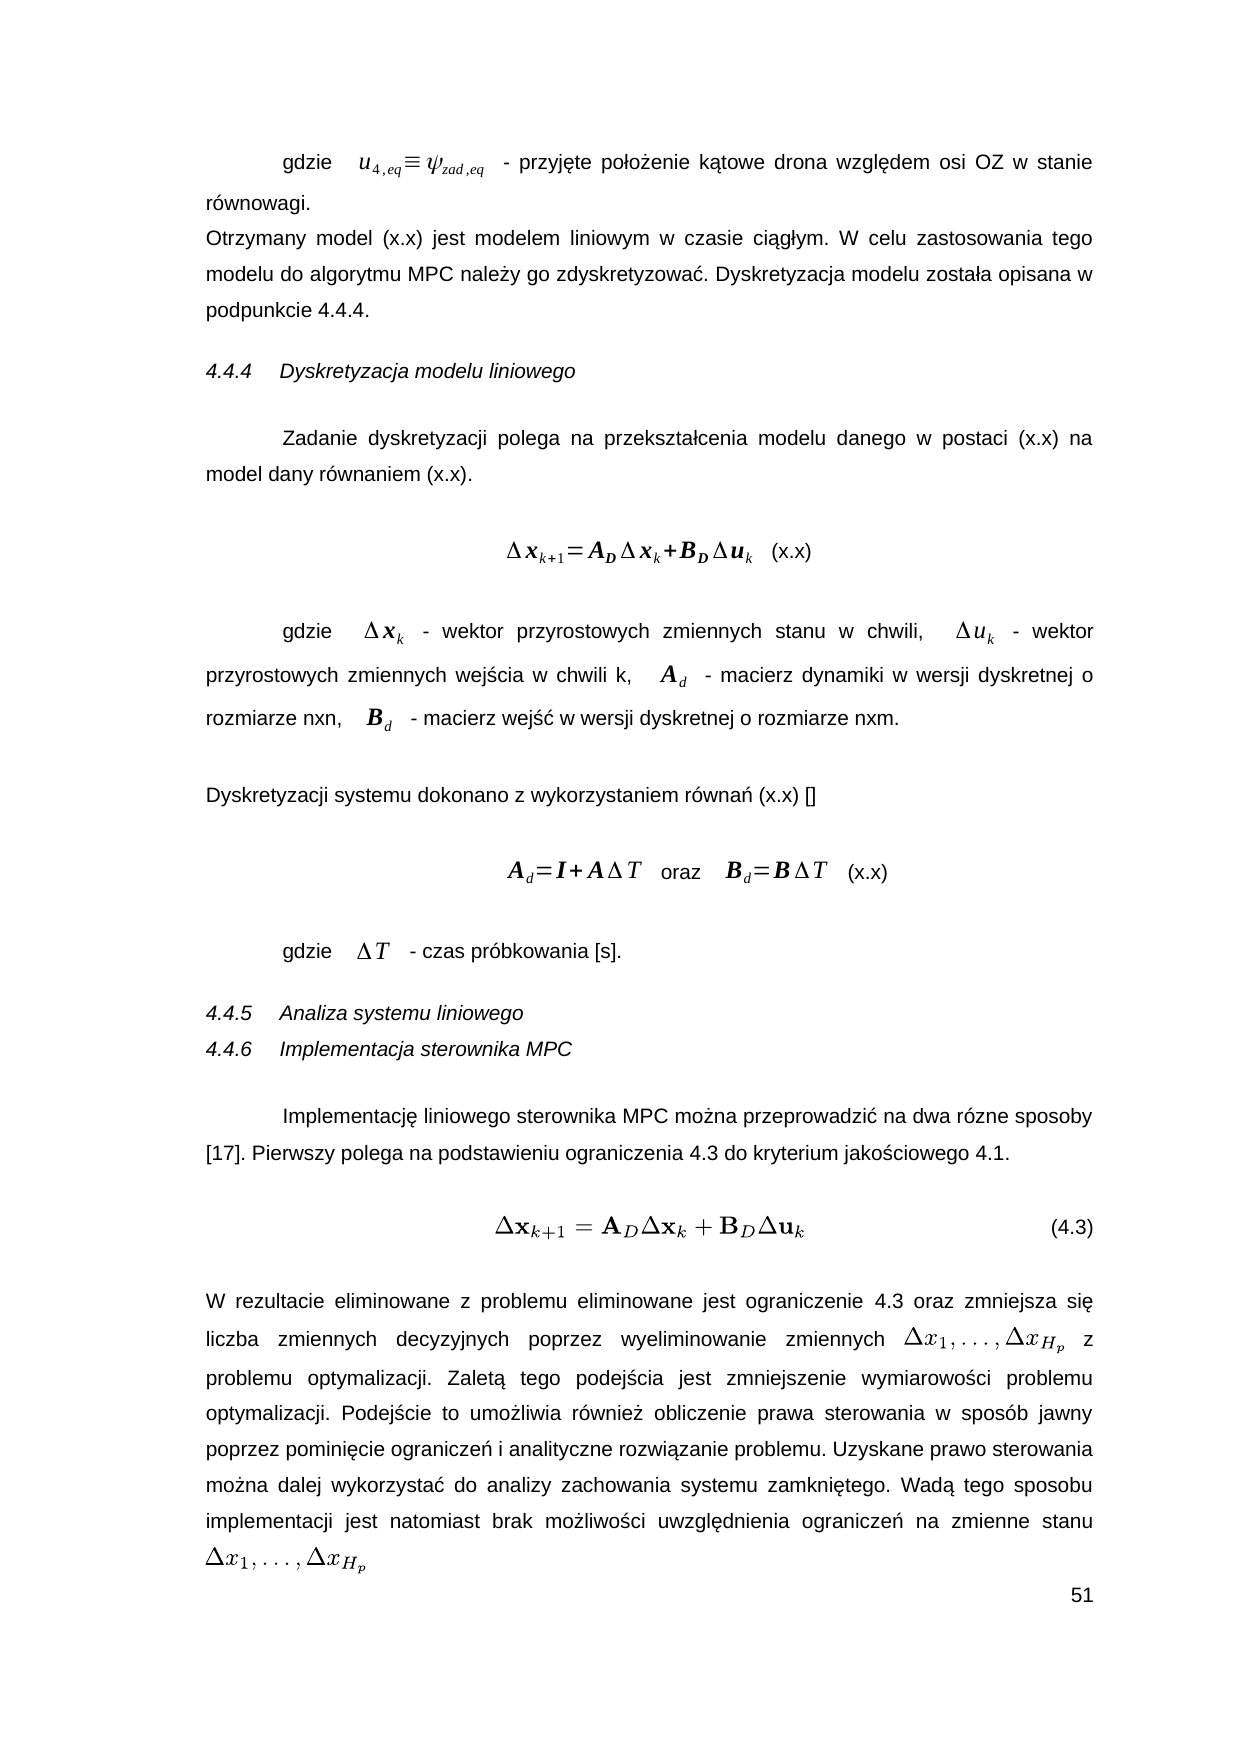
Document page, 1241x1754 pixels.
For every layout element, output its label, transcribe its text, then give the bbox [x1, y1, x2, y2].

text Otrzymany model (x.x) jest modelem liniowym w czasie ciągłym. W celu zastosowania tego modelu do algorytmu MPC należy go zdyskretyzować. Dyskretyzacja modelu została opisana w podpunkcie 4.4.4. [206, 226, 1093, 322]
text oraz (x.x) [206, 856, 1093, 887]
text Implementację liniowego sterownika MPC można przeprowadzić na dwa rózne sposoby [17]. Pierwszy polega na podstawieniu ograniczenia 4.3 do kryterium jakościowego 4.1. [206, 1104, 1093, 1164]
text Zadanie dyskretyzacji polega na przekształcenia modelu danego w postaci (x.x) na model dany równaniem (x.x). [206, 426, 1093, 486]
text Dyskretyzacji systemu dokonano z wykorzystaniem równań (x.x) [] [206, 782, 1093, 806]
text gdzie - czas próbkowania [s]. [206, 937, 1093, 964]
subtitle Implementacja sterownika MPC [206, 1037, 1093, 1061]
text gdzie - wektor przyrostowych zmiennych stanu w chwili, - wektor przyrostowych zmiennych wejścia w chwili k, - macierz dynamiki w wersji dyskretnej o rozmiarze nxn, - macierz wejść w wersji dyskretnej o rozmiarze nxm. [206, 616, 1093, 734]
text (x.x) [206, 536, 1093, 567]
text (4.3) [206, 1214, 1093, 1239]
subtitle Analiza systemu liniowego [206, 1001, 1093, 1025]
text gdzie - przyjęte położenie kątowe drona względem osi OZ w stanie równowagi. [206, 147, 1093, 214]
text W rezultacie eliminowane z problemu eliminowane jest ograniczenie 4.3 oraz zmniejsza się liczba zmiennych decyzyjnych poprzez wyeliminowanie zmiennych z problemu optymalizacji. Zaletą tego podejścia jest zmniejszenie wymiarowości problemu optymalizacji. Podejście to umożliwia również obliczenie prawa sterowania w sposób jawny poprzez pominięcie ograniczeń i analityczne rozwiązanie problemu. Uzyskane prawo sterowania można dalej wykorzystać do analizy zachowania systemu zamkniętego. Wadą tego sposobu implementacji jest natomiast brak możliwości uwzględnienia ograniczeń na zmienne stanu [206, 1289, 1093, 1533]
subtitle Dyskretyzacja modelu liniowego [206, 359, 1093, 383]
